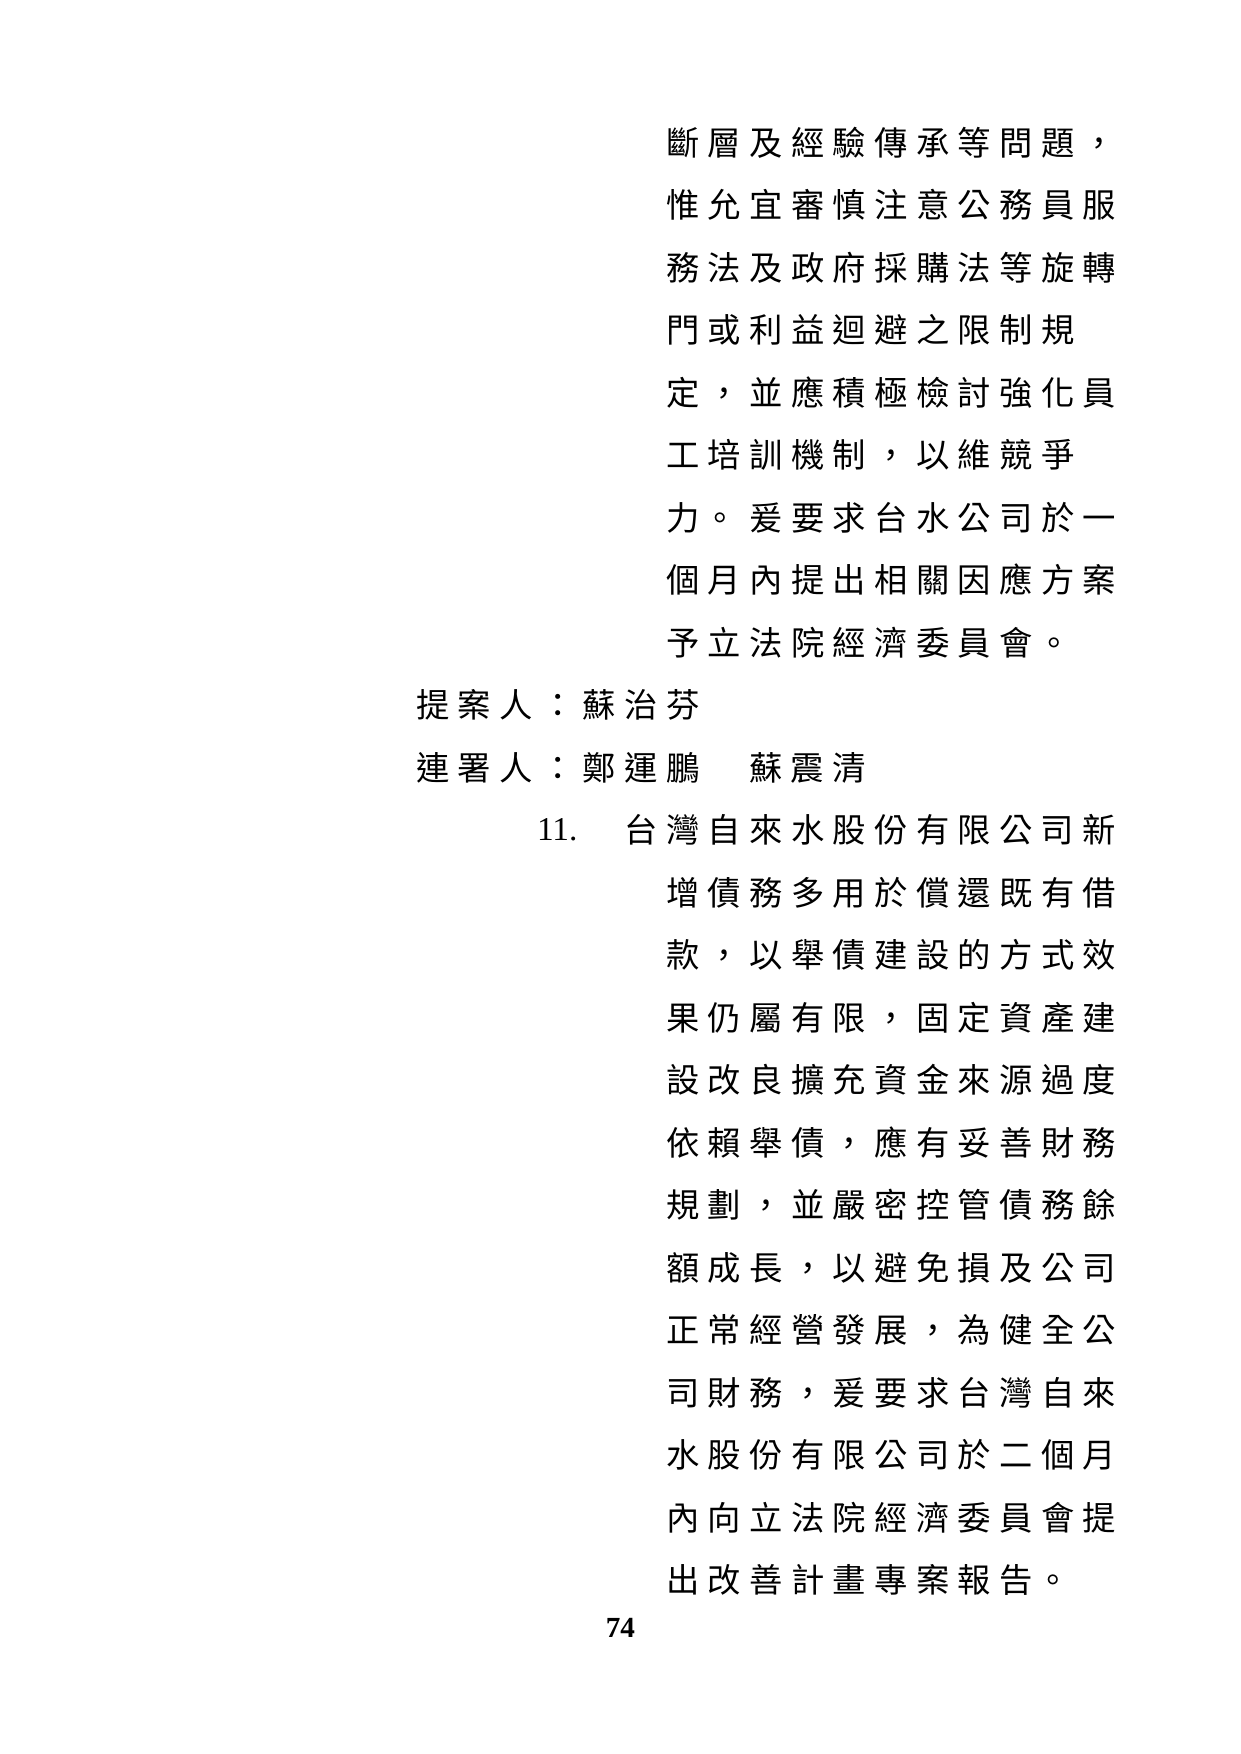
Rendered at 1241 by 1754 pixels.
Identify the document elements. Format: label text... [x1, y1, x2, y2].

text 提案人：蘇治芬 [397, 662, 1016, 724]
list 斷層及經驗傳承等問題，惟允宜審慎注意公務員服務法及政府採購法等旋轉門或利益迴避之限制規定，並應積極檢討強化員工培訓機制，以維競爭力。爰要求台水公司於一個月內提出相關因應方案予立法院經濟委員會。 [536, 99, 1120, 662]
text 連署人：鄭運鵬 蘇震清 [397, 724, 1016, 787]
list 台灣自來水股份有限公司新增債務多用於償還既有借款，以舉債建設的方式效果仍屬有限，固定資產建設改良擴充資金來源過度依賴舉債，應有妥善財務規劃，並嚴密控管債務餘額成長，以避免損及公司正常經營發展，為健全公司財務，爰要求台灣自來水股份有限公司於二個月內向立法院經濟委員會提出改善計畫專案報告。 [536, 787, 1120, 1599]
